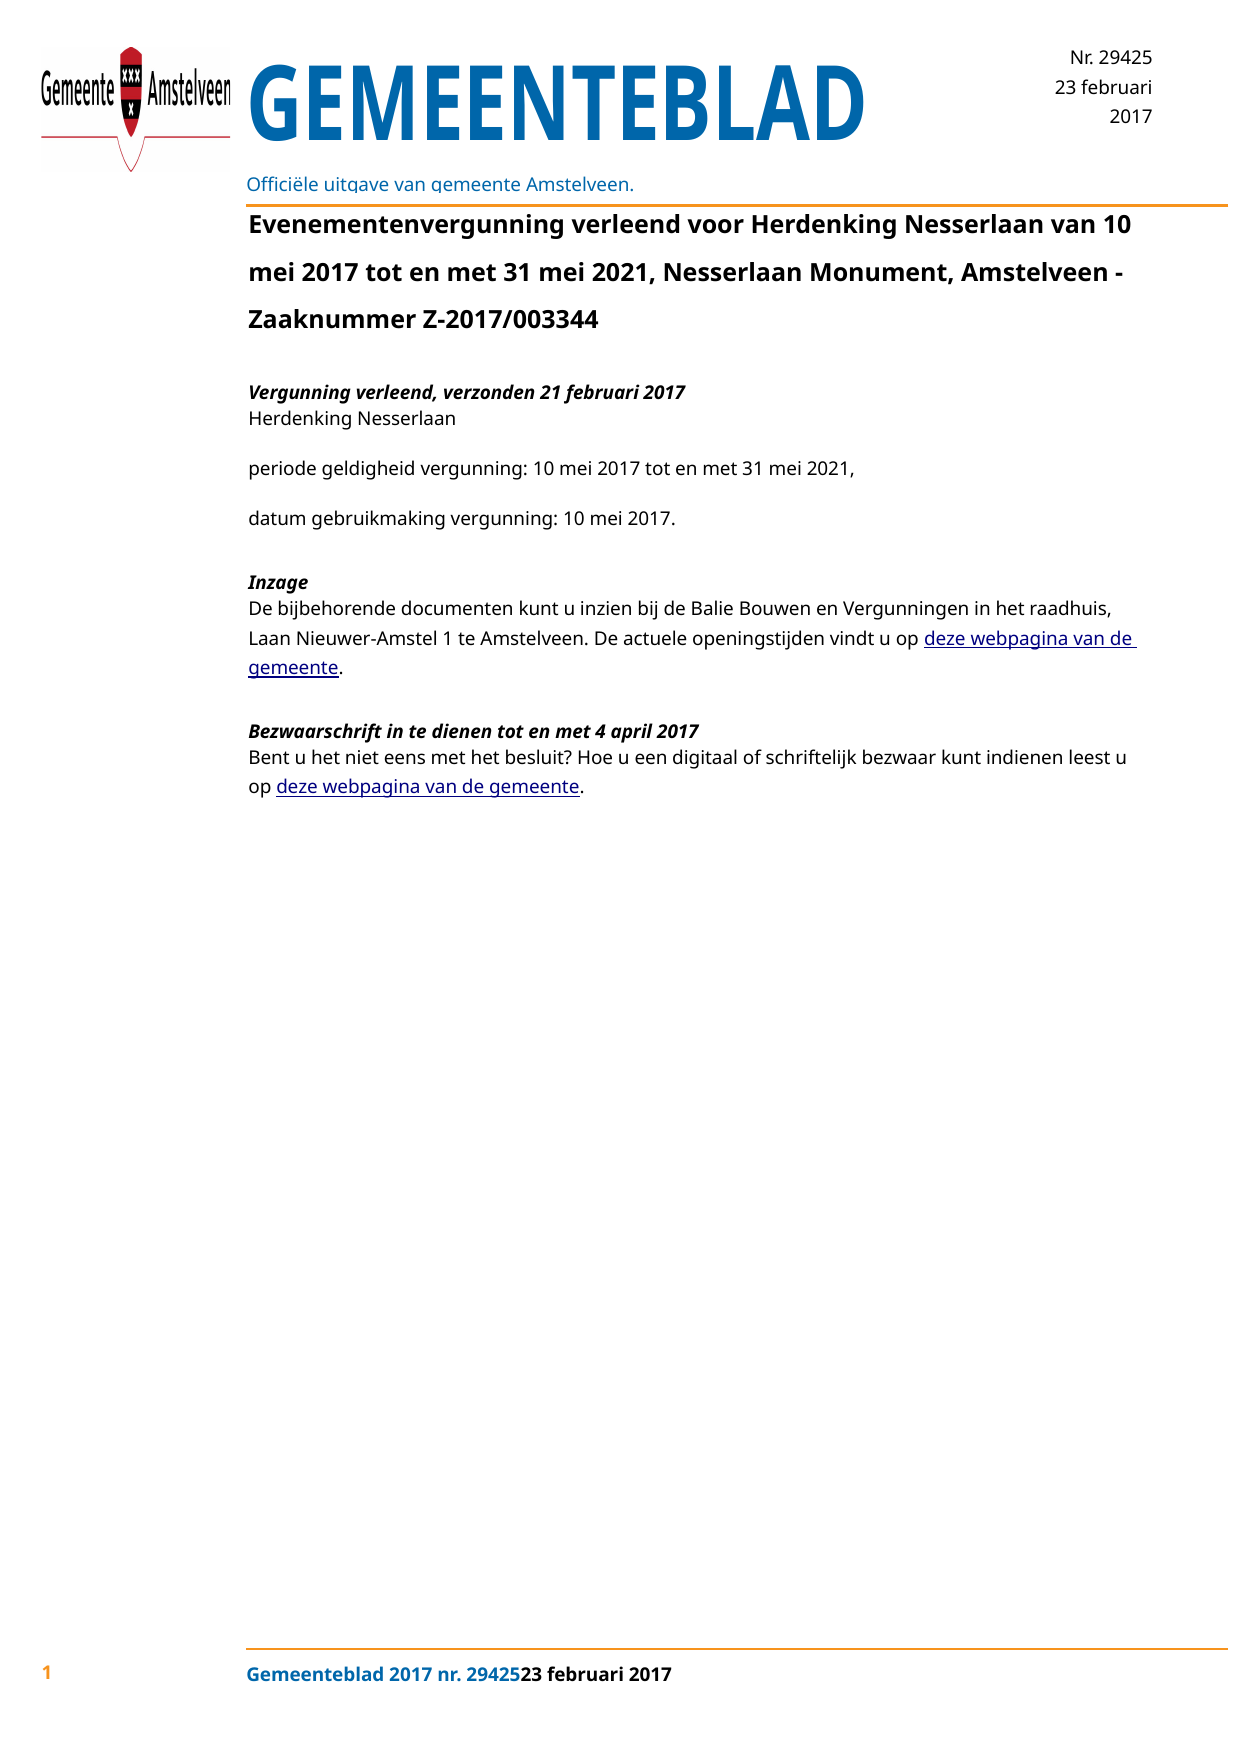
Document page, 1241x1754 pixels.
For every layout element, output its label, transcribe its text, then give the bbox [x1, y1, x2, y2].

picture [41, 47, 231, 172]
text Herdenking Nesserlaan [248, 405, 1152, 431]
text Bezwaarschrift in te dienen tot en met 4 april 2017 [248, 718, 1152, 744]
text Bent u het niet eens met het besluit? Hoe u een digitaal of schriftelijk bezwaar kunt indienen leest u op deze webpagina van de gemeente. [248, 744, 1152, 799]
text Evenementenvergunning verleend voor Herdenking Nesserlaan van 10 mei 2017 tot en met 31 mei 2021, Nesserlaan Monument, Amstelveen - Zaaknummer Z-2017/003344 [248, 207, 1152, 336]
text datum gebruikmaking vergunning: 10 mei 2017. [248, 506, 1152, 531]
text periode geldigheid vergunning: 10 mei 2017 tot en met 31 mei 2021, [248, 455, 1152, 481]
text Inzage [248, 569, 1152, 595]
text De bijbehorende documenten kunt u inzien bij de Balie Bouwen en Vergunningen in het raadhuis, Laan Nieuwer-Amstel 1 te Amstelveen. De actuele openingstijden vindt u op deze webpagina van de gemeente. [248, 595, 1152, 680]
text Vergunning verleend, verzonden 21 februari 2017 [248, 379, 1152, 405]
